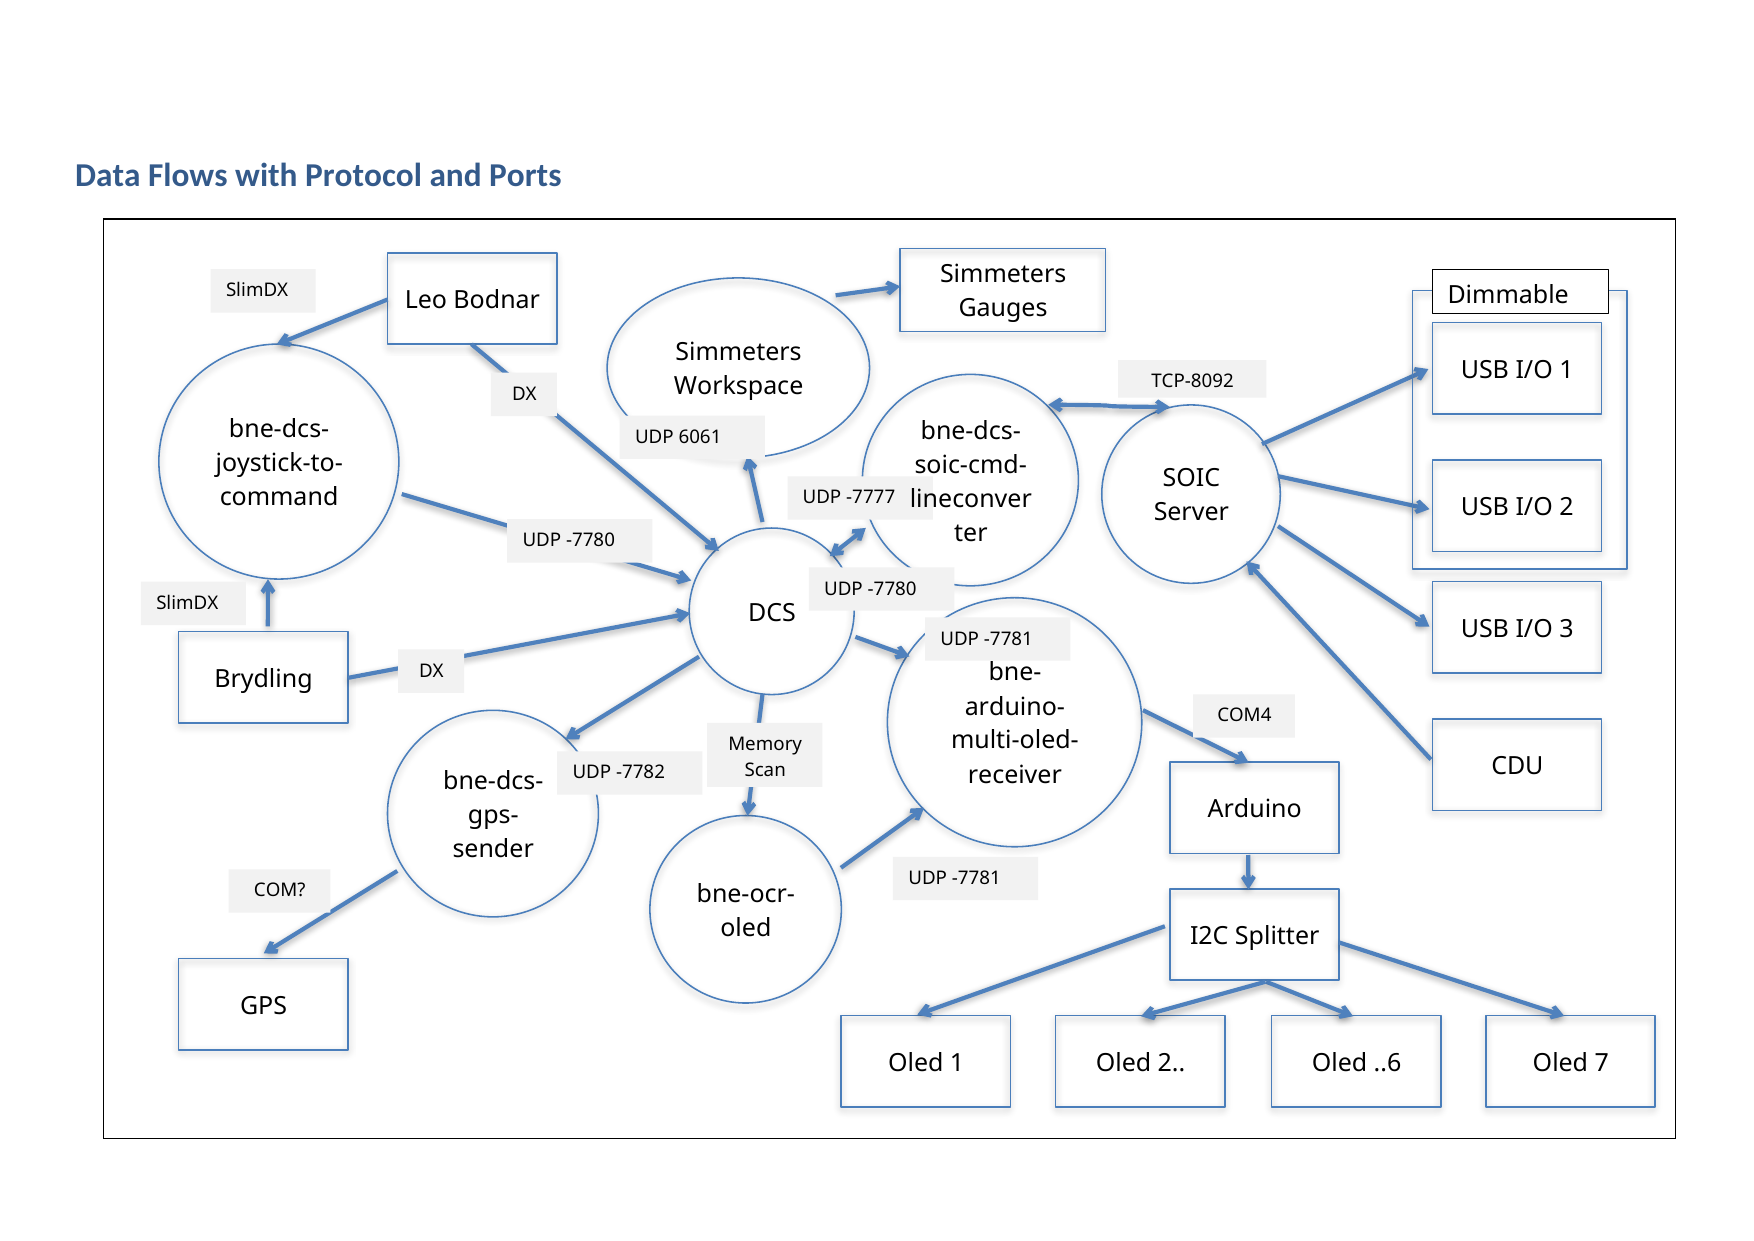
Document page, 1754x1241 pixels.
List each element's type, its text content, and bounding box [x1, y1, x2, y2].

text GPS [193, 987, 333, 1021]
subtitle Data Flows with Protocol and Ports [75, 154, 1679, 194]
text I2C Splitter [1185, 918, 1324, 952]
text Workspace [661, 368, 816, 402]
text UDP -7777 [802, 484, 909, 509]
text COM? [243, 877, 316, 902]
text Gauges [915, 290, 1091, 324]
text Oled 1 [856, 1044, 996, 1078]
text SlimDX [226, 277, 301, 302]
text UDP -7780 [522, 527, 638, 552]
text bne-arduino-multi-oled-receiver [940, 654, 1090, 790]
text USB I/O 3 [1447, 610, 1587, 644]
text Dimmable [1447, 277, 1594, 307]
text Server [1143, 494, 1239, 528]
text SlimDX [156, 589, 231, 615]
text Oled 2.. [1071, 1044, 1210, 1078]
text Memory Scan [722, 730, 808, 779]
text bne-dcs-soic-cmd-lineconverter [909, 413, 1032, 547]
text COM4 [1208, 702, 1280, 727]
text TCP-8092 [1133, 368, 1252, 390]
text USB I/O 1 [1447, 351, 1587, 386]
text Leo Bodnar [402, 282, 542, 316]
text USB I/O 2 [1447, 489, 1587, 523]
text DX [413, 657, 449, 682]
text Brydling [193, 660, 333, 694]
text bne-dcs-gps-sender [433, 762, 553, 865]
text bne-ocr-oled [693, 875, 798, 943]
text Simmeters [661, 334, 816, 368]
text UDP 6061 [635, 423, 750, 448]
text DX [506, 380, 542, 406]
text DCS [728, 594, 815, 628]
text CDU [1447, 748, 1587, 782]
text UDP -7780 [824, 575, 939, 600]
text UDP -7781 [908, 864, 1023, 890]
text Simmeters [915, 256, 1091, 290]
text bne-dcs-joystick-to-command [209, 411, 349, 513]
text Oled ..6 [1287, 1044, 1426, 1078]
text UDP -7781 [940, 625, 1056, 650]
text Oled 7 [1501, 1044, 1640, 1078]
text SOIC [1143, 460, 1239, 494]
text UDP -7782 [572, 759, 688, 784]
text Arduino [1185, 791, 1324, 825]
